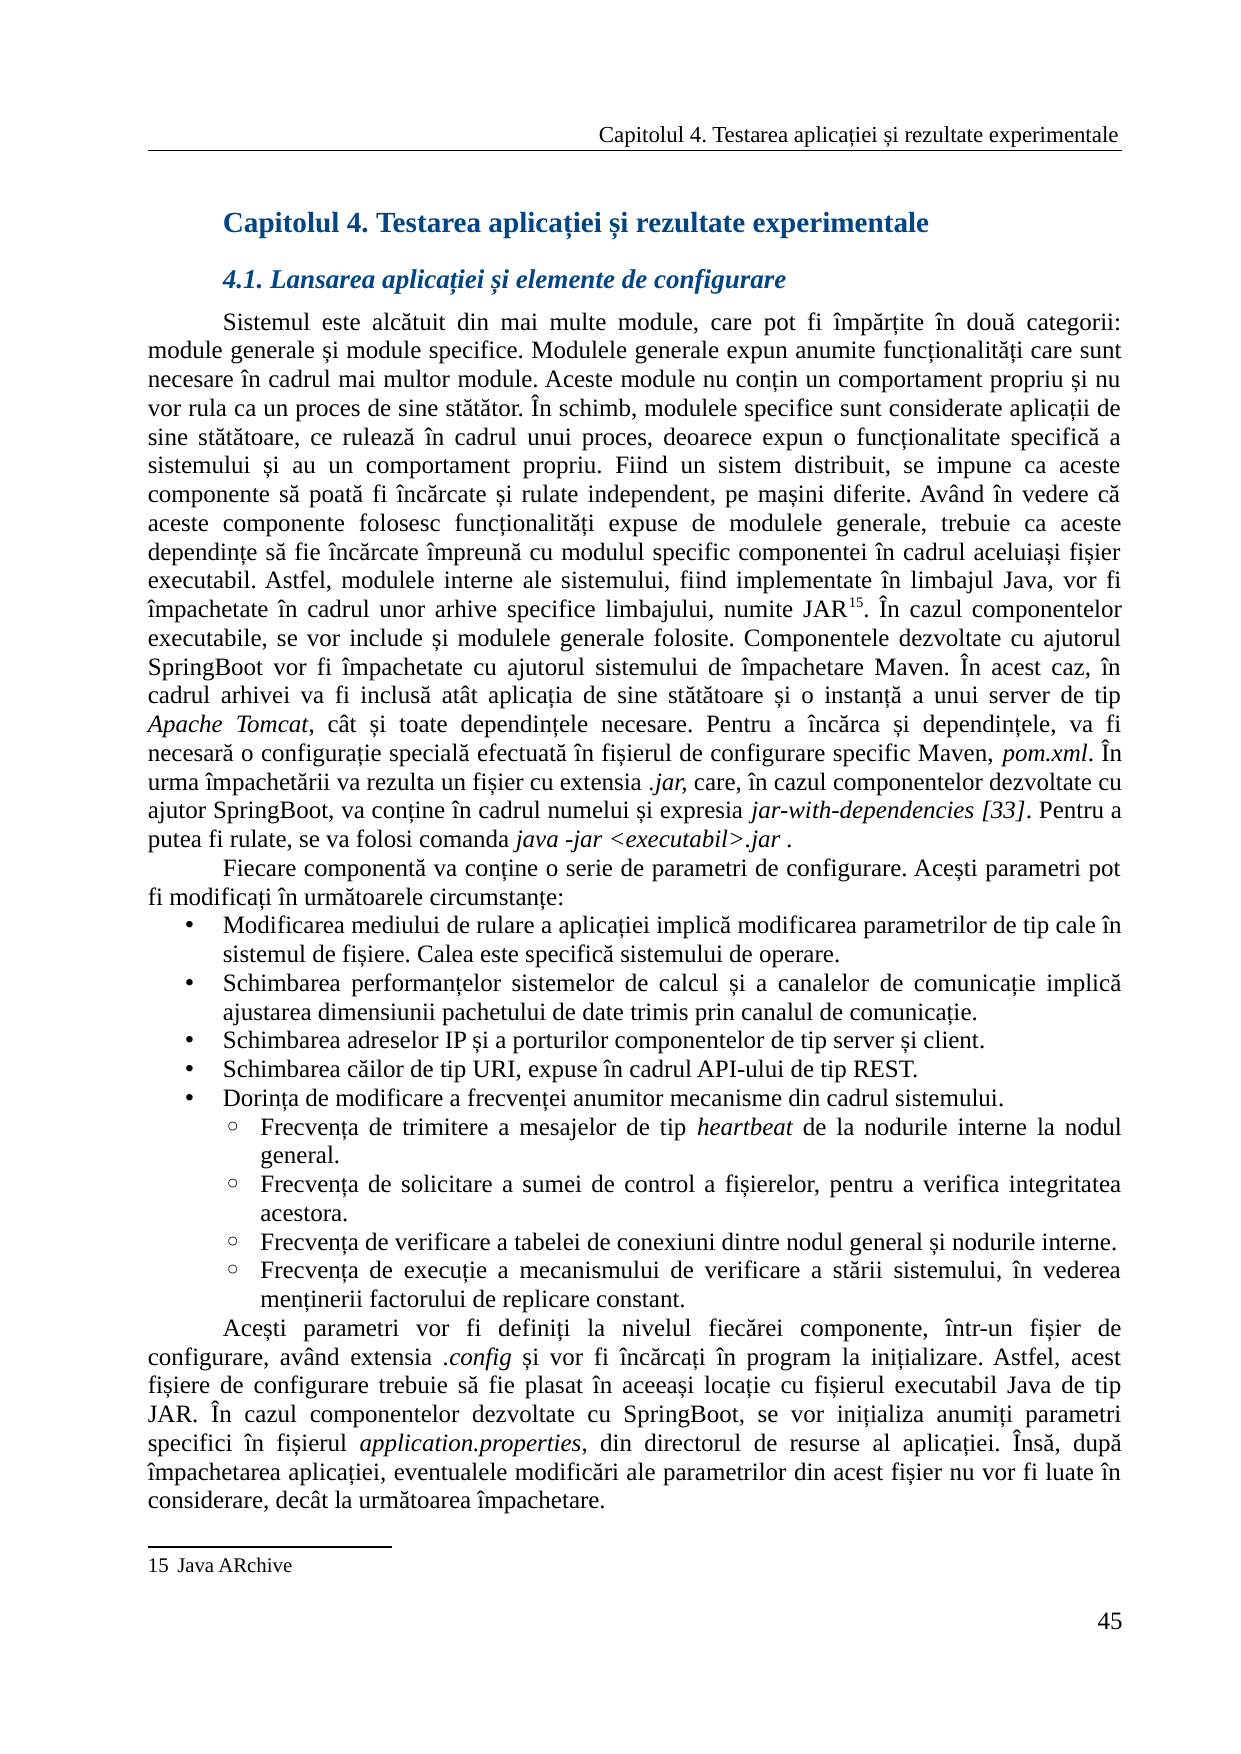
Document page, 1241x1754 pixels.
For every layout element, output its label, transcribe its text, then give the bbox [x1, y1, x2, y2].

text Acești parametri vor fi definiți la nivelul fiecărei componente, într-un fișier de configurare, având extensia .config și vor fi încărcați în program la inițializare. Astfel, acest fișiere de configurare trebuie să fie plasat în aceeași locație cu fișierul executabil Java de tip JAR. În cazul componentelor dezvoltate cu SpringBoot, se vor inițializa anumiți parametri specifici în fișierul application.properties, din directorul de resurse al aplicației. Însă, după împachetarea aplicației, eventualele modificări ale parametrilor din acest fișier nu vor fi luate în considerare, decât la următoarea împachetare. [148, 1313, 1122, 1514]
list Dorința de modificare a frecvenței anumitor mecanisme din cadrul sistemului. [185, 1083, 1122, 1112]
list Frecvența de trimitere a mesajelor de tip heartbeat de la nodurile interne la nodul general. [223, 1112, 1122, 1169]
list Schimbarea adreselor IP și a porturilor componentelor de tip server și client. [185, 1026, 1122, 1054]
list Frecvența de solicitare a sumei de control a fișierelor, pentru a verifica integritatea acestora. [223, 1169, 1122, 1227]
list Modificarea mediului de rulare a aplicației implică modificarea parametrilor de tip cale în sistemul de fișiere. Calea este specifică sistemului de operare. [185, 911, 1122, 968]
list Schimbarea căilor de tip URI, expuse în cadrul API-ului de tip REST. [185, 1054, 1122, 1083]
subtitle Testarea aplicației și rezultate experimentale [148, 205, 1122, 238]
list Frecvența de execuție a mecanismului de verificare a stării sistemului, în vederea menținerii factorului de replicare constant. [223, 1256, 1122, 1313]
text Sistemul este alcătuit din mai multe module, care pot fi împărțite în două categorii: module generale și module specifice. Modulele generale expun anumite funcționalități care sunt necesare în cadrul mai multor module. Aceste module nu conțin un comportament propriu și nu vor rula ca un proces de sine stătător. În schimb, modulele specifice sunt considerate aplicații de sine stătătoare, ce rulează în cadrul unui proces, deoarece expun o funcționalitate specifică a sistemului și au un comportament propriu. Fiind un sistem distribuit, se impune ca aceste componente să poată fi încărcate și rulate independent, pe mașini diferite. Având în vedere că aceste componente folosesc funcționalități expuse de modulele generale, trebuie ca aceste dependințe să fie încărcate împreună cu modulul specific componentei în cadrul aceluiași fișier executabil. Astfel, modulele interne ale sistemului, fiind implementate în limbajul Java, vor fi împachetate în cadrul unor arhive specifice limbajului, numite JAR. În cazul componentelor executabile, se vor include și modulele generale folosite. Componentele dezvoltate cu ajutorul SpringBoot vor fi împachetate cu ajutorul sistemului de împachetare Maven. În acest caz, în cadrul arhivei va fi inclusă atât aplicația de sine stătătoare și o instanță a unui server de tip Apache Tomcat, cât și toate dependințele necesare. Pentru a încărca și dependințele, va fi necesară o configurație specială efectuată în fișierul de configurare specific Maven, pom.xml. În urma împachetării va rezulta un fișier cu extensia .jar, care, în cazul componentelor dezvoltate cu ajutor SpringBoot, va conține în cadrul numelui și expresia jar-with-dependencies [33]. Pentru a putea fi rulate, se va folosi comanda java -jar <executabil>.jar . [148, 307, 1122, 853]
text Fiecare componentă va conține o serie de parametri de configurare. Acești parametri pot fi modificați în următoarele circumstanțe: [148, 853, 1122, 911]
list Frecvența de verificare a tabelei de conexiuni dintre nodul general și nodurile interne. [223, 1227, 1122, 1256]
text Java ARchive [148, 1553, 1122, 1577]
subtitle Lansarea aplicației și elemente de configurare [223, 263, 1122, 294]
list Schimbarea performanțelor sistemelor de calcul și a canalelor de comunicație implică ajustarea dimensiunii pachetului de date trimis prin canalul de comunicație. [185, 968, 1122, 1026]
